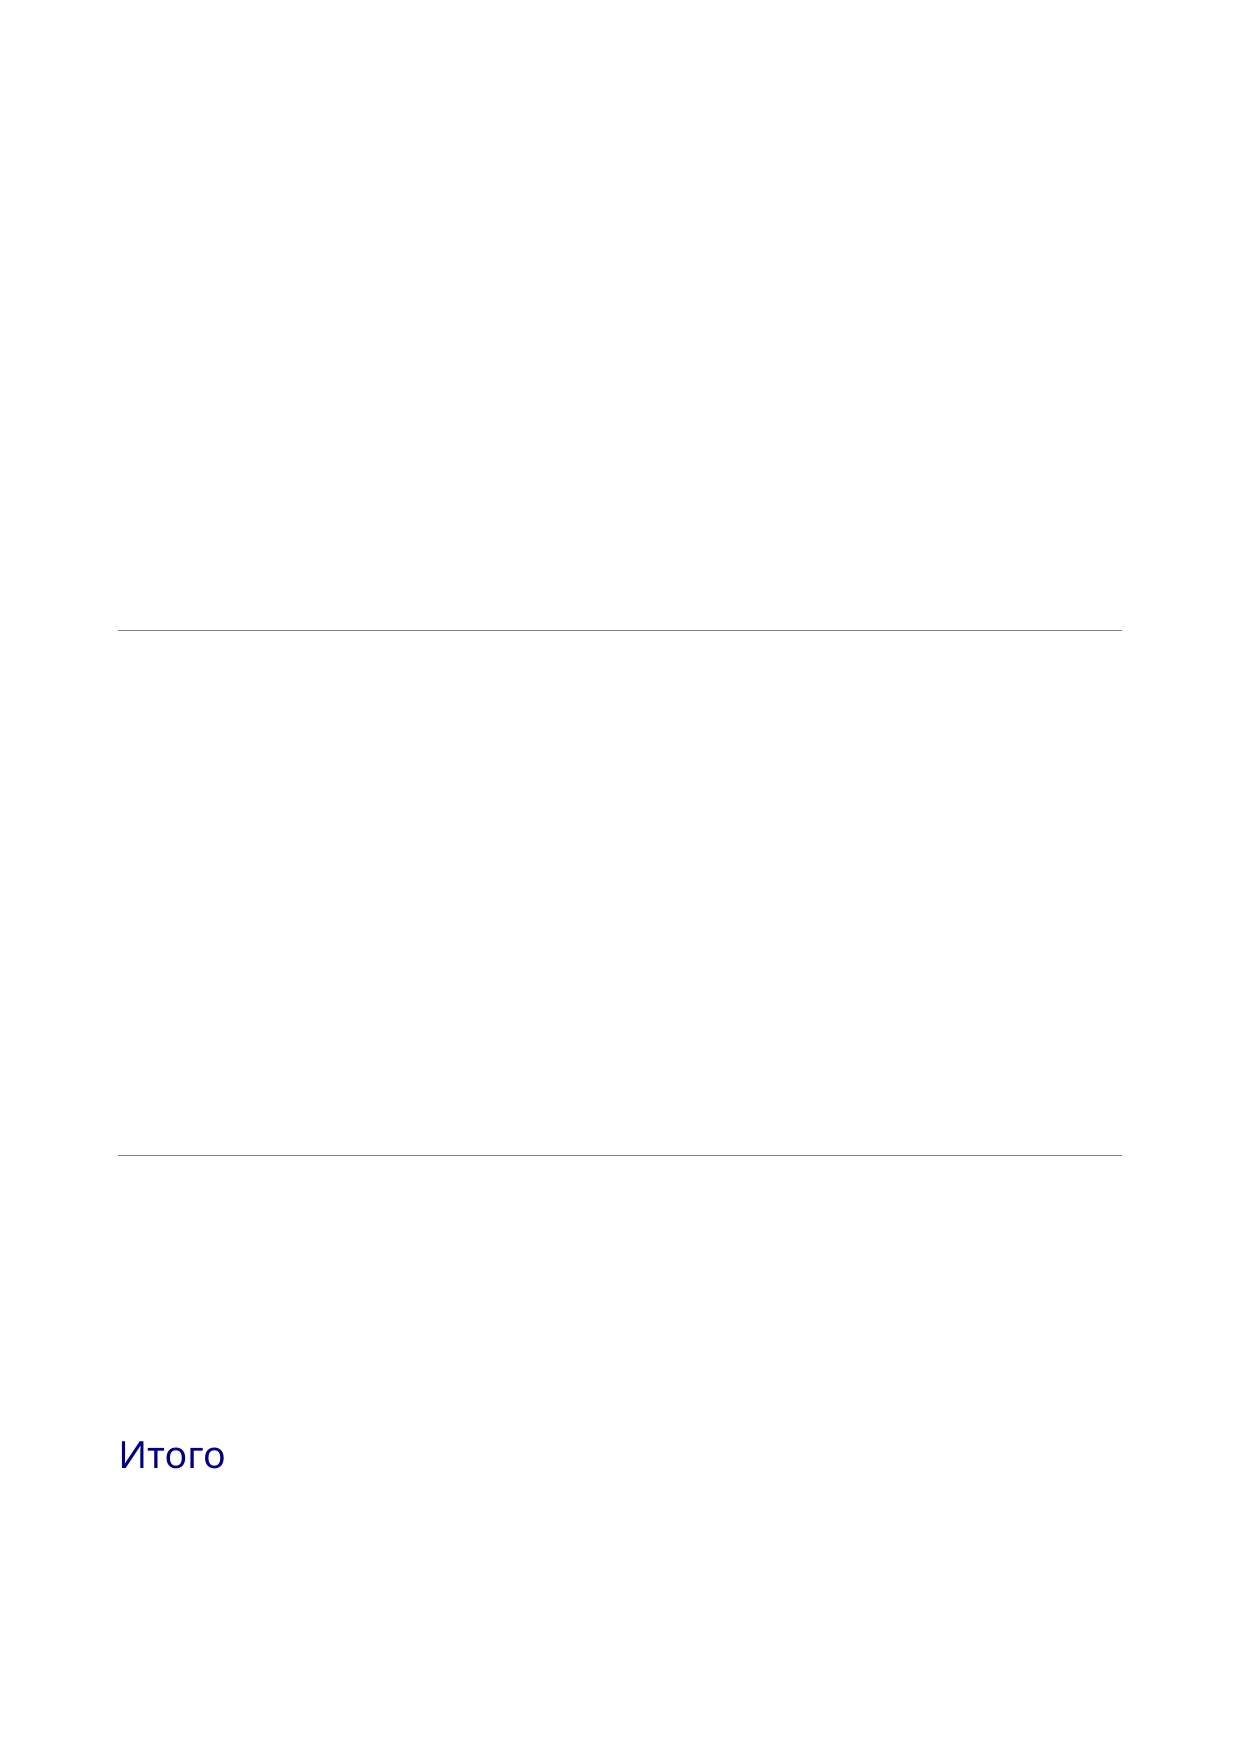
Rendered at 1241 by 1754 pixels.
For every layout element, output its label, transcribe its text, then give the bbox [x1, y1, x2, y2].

subtitle 🔹 Проверим на практике [118, 681, 1122, 724]
table_cell Object.values(obj) [118, 393, 551, 456]
subtitle 🔹 Коротко [118, 1206, 1122, 1249]
table_header Метод [118, 174, 551, 266]
subtitle 🔹 Иными словами: [118, 118, 1122, 161]
table_cell ❌ Нет [860, 456, 1122, 552]
text for…in: eats [118, 979, 1122, 1002]
text const rabbit = Object.create(animal); [118, 760, 1122, 783]
table_cell ❌ Нет [860, 393, 1122, 456]
text 📤 Результат: [118, 907, 1122, 936]
table_header Что возвращает [551, 174, 859, 266]
table_cell Только собственные значения [551, 393, 859, 456]
text const animal = { eats: true }; [118, 736, 1122, 760]
text rabbit.jumps = true; [118, 783, 1122, 807]
table_cell Все собственные свойства (даже неперечисляемые) [551, 552, 859, 615]
table_cell ❌ Нет [860, 552, 1122, 615]
text 📘 for…in идёт по цепочке прототипов 🟢 Object.keys берёт только собственные свойства объекта rabbit [118, 1056, 1122, 1121]
table_cell Object.entries(obj) [118, 456, 551, 552]
table_cell Object.getOwnPropertyNames(obj) [118, 552, 551, 615]
subtitle Итого [118, 1429, 1122, 1480]
text Когда говорят, что методы вроде Object.keys "не учитывают прототип", это значит, что они не смотрят вверх по цепочке наследования, а работают только с тем, что реально записано в самом объекте. [177, 1261, 1063, 1378]
table_cell Object.keys(obj) [118, 329, 551, 392]
table_cell Все перечисляемые свойства [551, 266, 859, 329]
table_cell Пары [ключ, значение] только собственных свойств [551, 456, 859, 552]
text Object.keys: [ 'jumps' ] [118, 1002, 1122, 1026]
list В JavaScript все объекты имеют скрытое свойство [[Prototype]], которое является либо другим объектом, либо null. [118, 1527, 1122, 1600]
text console.log('Object.keys:', Object.keys(rabbit)); [118, 854, 1122, 878]
table_cell ❌ Нет [860, 329, 1122, 392]
table_cell ✅ Да [860, 266, 1122, 329]
text for (let key in rabbit) console.log('for…in:', key); [118, 831, 1122, 854]
table_cell for…in [118, 266, 551, 329]
text for…in: jumps [118, 955, 1122, 979]
table_header Включает унаследованные свойства? [860, 174, 1122, 266]
table_cell Только собственные перечисляемые свойства [551, 329, 859, 392]
